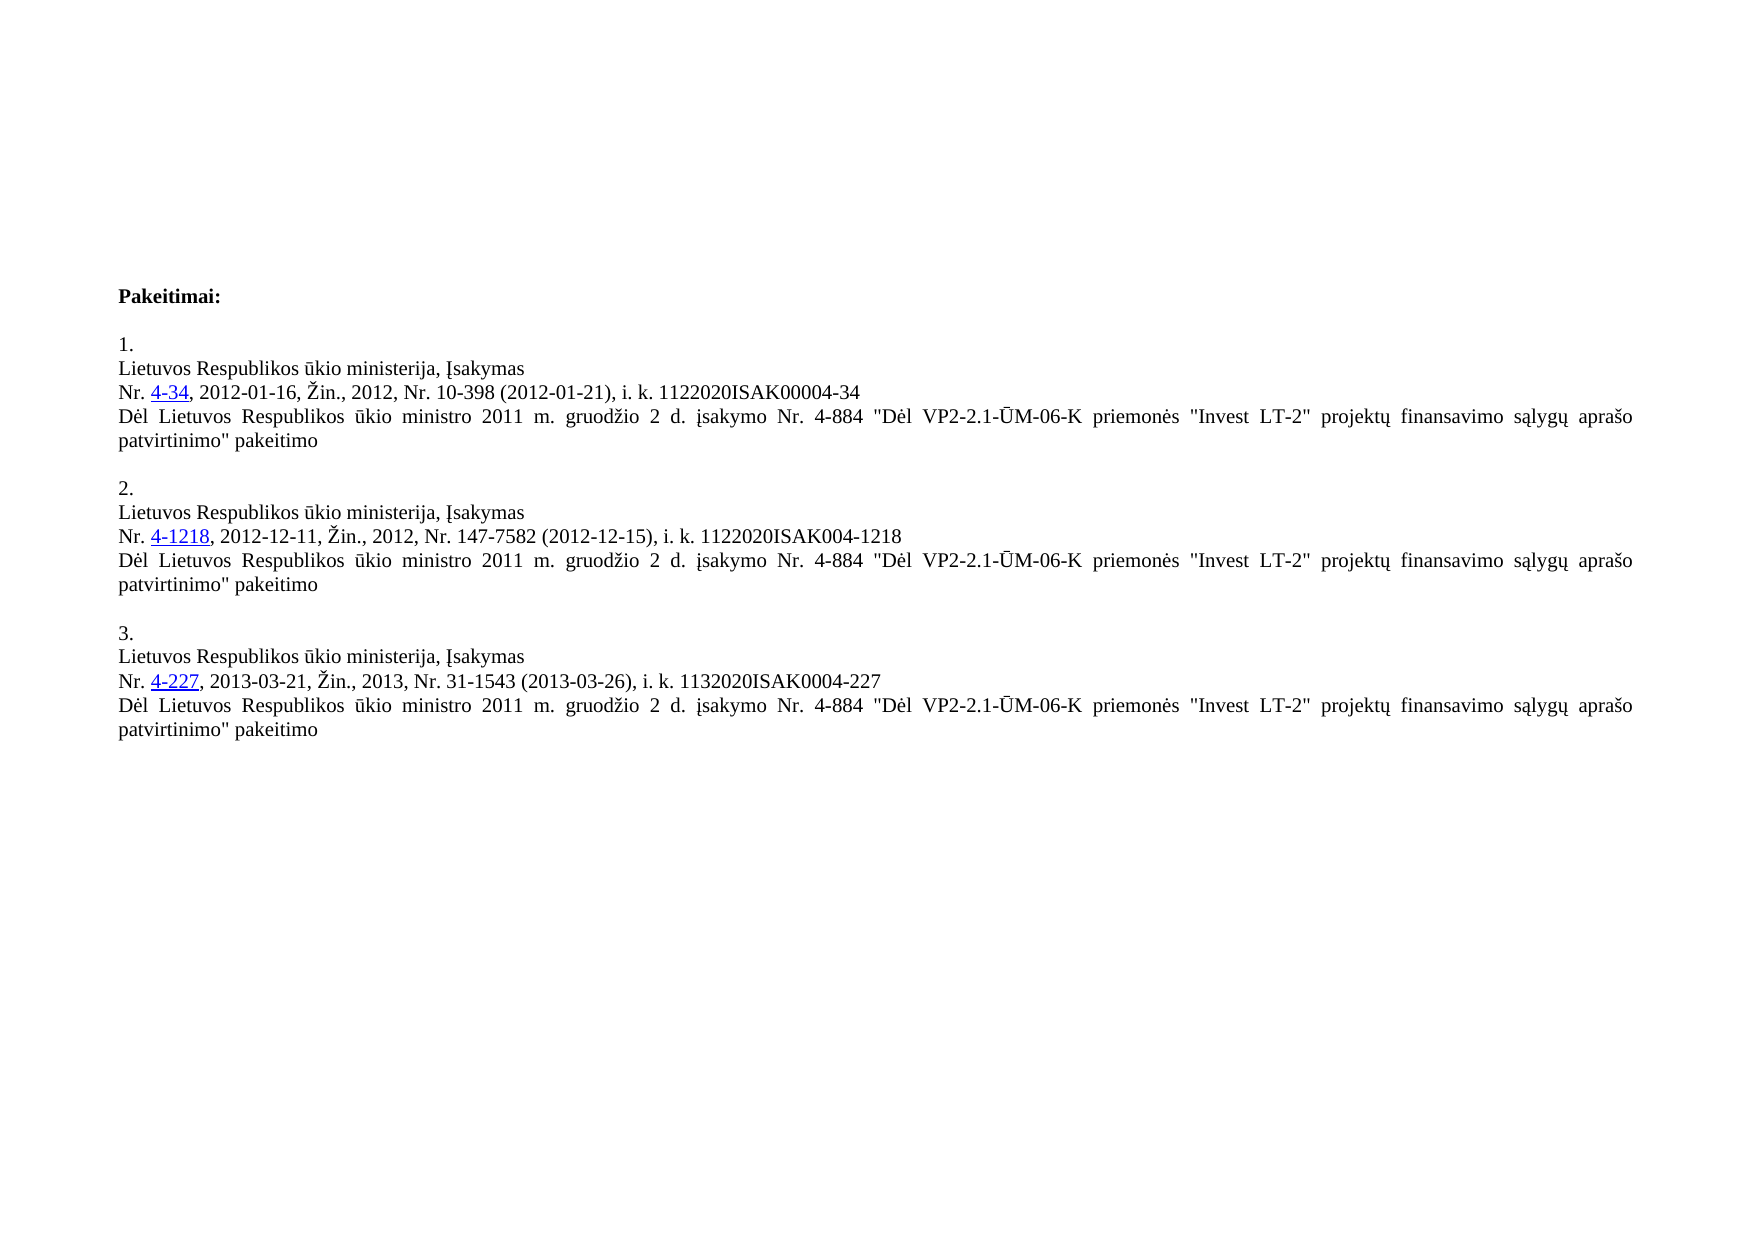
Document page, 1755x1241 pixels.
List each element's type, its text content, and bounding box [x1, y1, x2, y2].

text Lietuvos Respublikos ūkio ministerija, Įsakymas [118, 644, 1636, 668]
text 2. [118, 476, 1636, 500]
text Nr. 4-227, 2013-03-21, Žin., 2013, Nr. 31-1543 (2013-03-26), i. k. 1132020ISAK0004-227 [118, 668, 1636, 693]
text Dėl Lietuvos Respublikos ūkio ministro 2011 m. gruodžio 2 d. įsakymo Nr. 4-884 "Dėl VP2-2.1-ŪM-06-K priemonės "Invest LT-2" projektų finansavimo sąlygų aprašo patvirtinimo" pakeitimo [118, 693, 1636, 741]
text Pakeitimai: [118, 283, 1636, 308]
text Lietuvos Respublikos ūkio ministerija, Įsakymas [118, 356, 1636, 380]
text 3. [118, 620, 1636, 644]
text Dėl Lietuvos Respublikos ūkio ministro 2011 m. gruodžio 2 d. įsakymo Nr. 4-884 "Dėl VP2-2.1-ŪM-06-K priemonės "Invest LT-2" projektų finansavimo sąlygų aprašo patvirtinimo" pakeitimo [118, 404, 1636, 452]
text Dėl Lietuvos Respublikos ūkio ministro 2011 m. gruodžio 2 d. įsakymo Nr. 4-884 "Dėl VP2-2.1-ŪM-06-K priemonės "Invest LT-2" projektų finansavimo sąlygų aprašo patvirtinimo" pakeitimo [118, 548, 1636, 596]
text 1. [118, 332, 1636, 356]
text Nr. 4-34, 2012-01-16, Žin., 2012, Nr. 10-398 (2012-01-21), i. k. 1122020ISAK00004-34 [118, 380, 1636, 404]
text Lietuvos Respublikos ūkio ministerija, Įsakymas [118, 500, 1636, 524]
text Nr. 4-1218, 2012-12-11, Žin., 2012, Nr. 147-7582 (2012-12-15), i. k. 1122020ISAK004-1218 [118, 524, 1636, 548]
